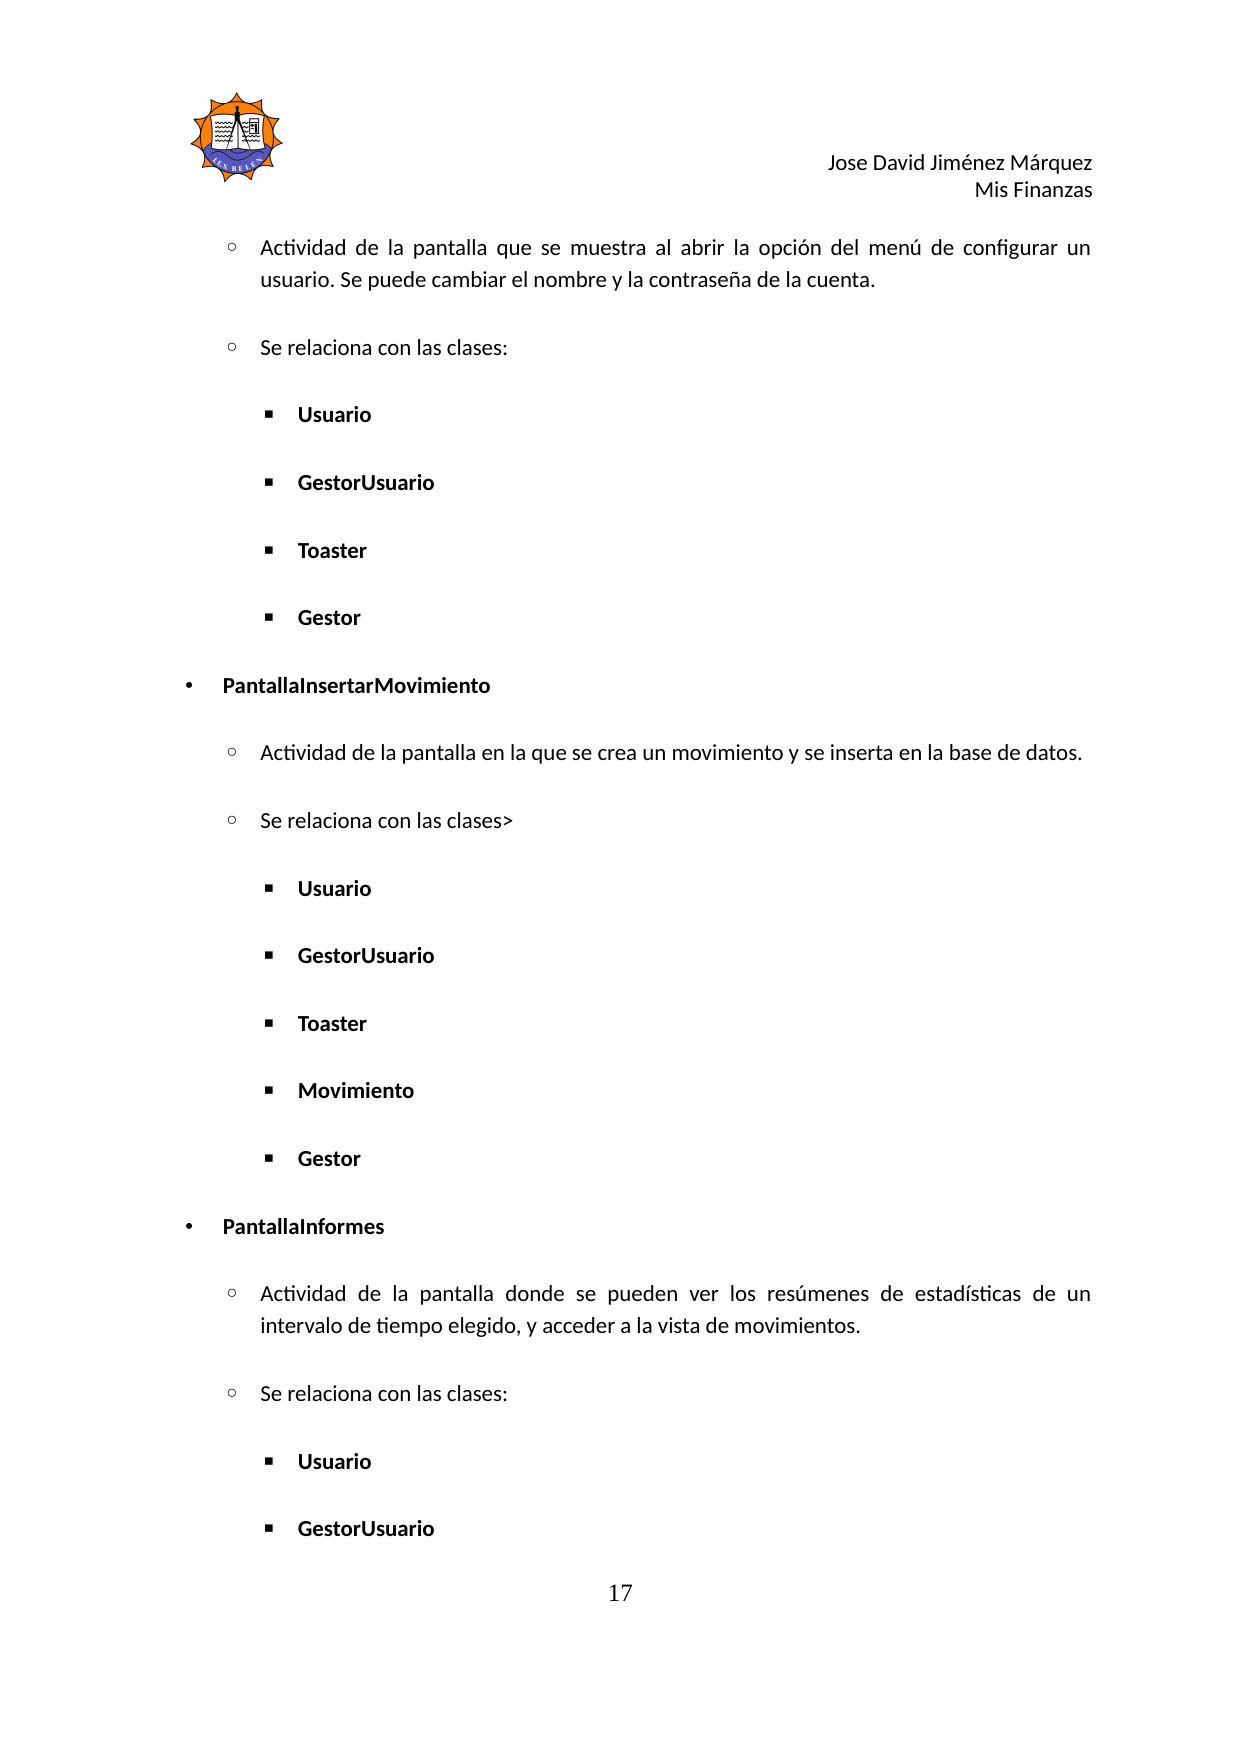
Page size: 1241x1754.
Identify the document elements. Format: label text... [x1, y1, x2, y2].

list Actividad de la pantalla donde se pueden ver los resúmenes de estadísticas de un intervalo de tiempo elegido, y acceder a la vista de movimientos. [223, 1279, 1093, 1339]
list Usuario [260, 1447, 1093, 1475]
list Gestor [260, 603, 1093, 631]
list Se relaciona con las clases: [223, 333, 1093, 361]
list Se relaciona con las clases: [223, 1379, 1093, 1407]
list GestorUsuario [260, 941, 1093, 969]
list PantallaInformes [185, 1212, 1093, 1240]
list Actividad de la pantalla que se muestra al abrir la opción del menú de configurar un usuario. Se puede cambiar el nombre y la contraseña de la cuenta. [223, 233, 1093, 293]
list Toaster [260, 536, 1093, 564]
list Actividad de la pantalla en la que se crea un movimiento y se inserta en la base de datos. [223, 738, 1093, 767]
list GestorUsuario [260, 468, 1093, 496]
list Gestor [260, 1144, 1093, 1172]
list Toaster [260, 1009, 1093, 1037]
list GestorUsuario [260, 1514, 1093, 1542]
list PantallaInsertarMovimiento [185, 671, 1093, 699]
picture [181, 88, 294, 189]
list Se relaciona con las clases> [223, 806, 1093, 834]
list Usuario [260, 874, 1093, 902]
list Movimiento [260, 1077, 1093, 1104]
list Usuario [260, 401, 1093, 428]
